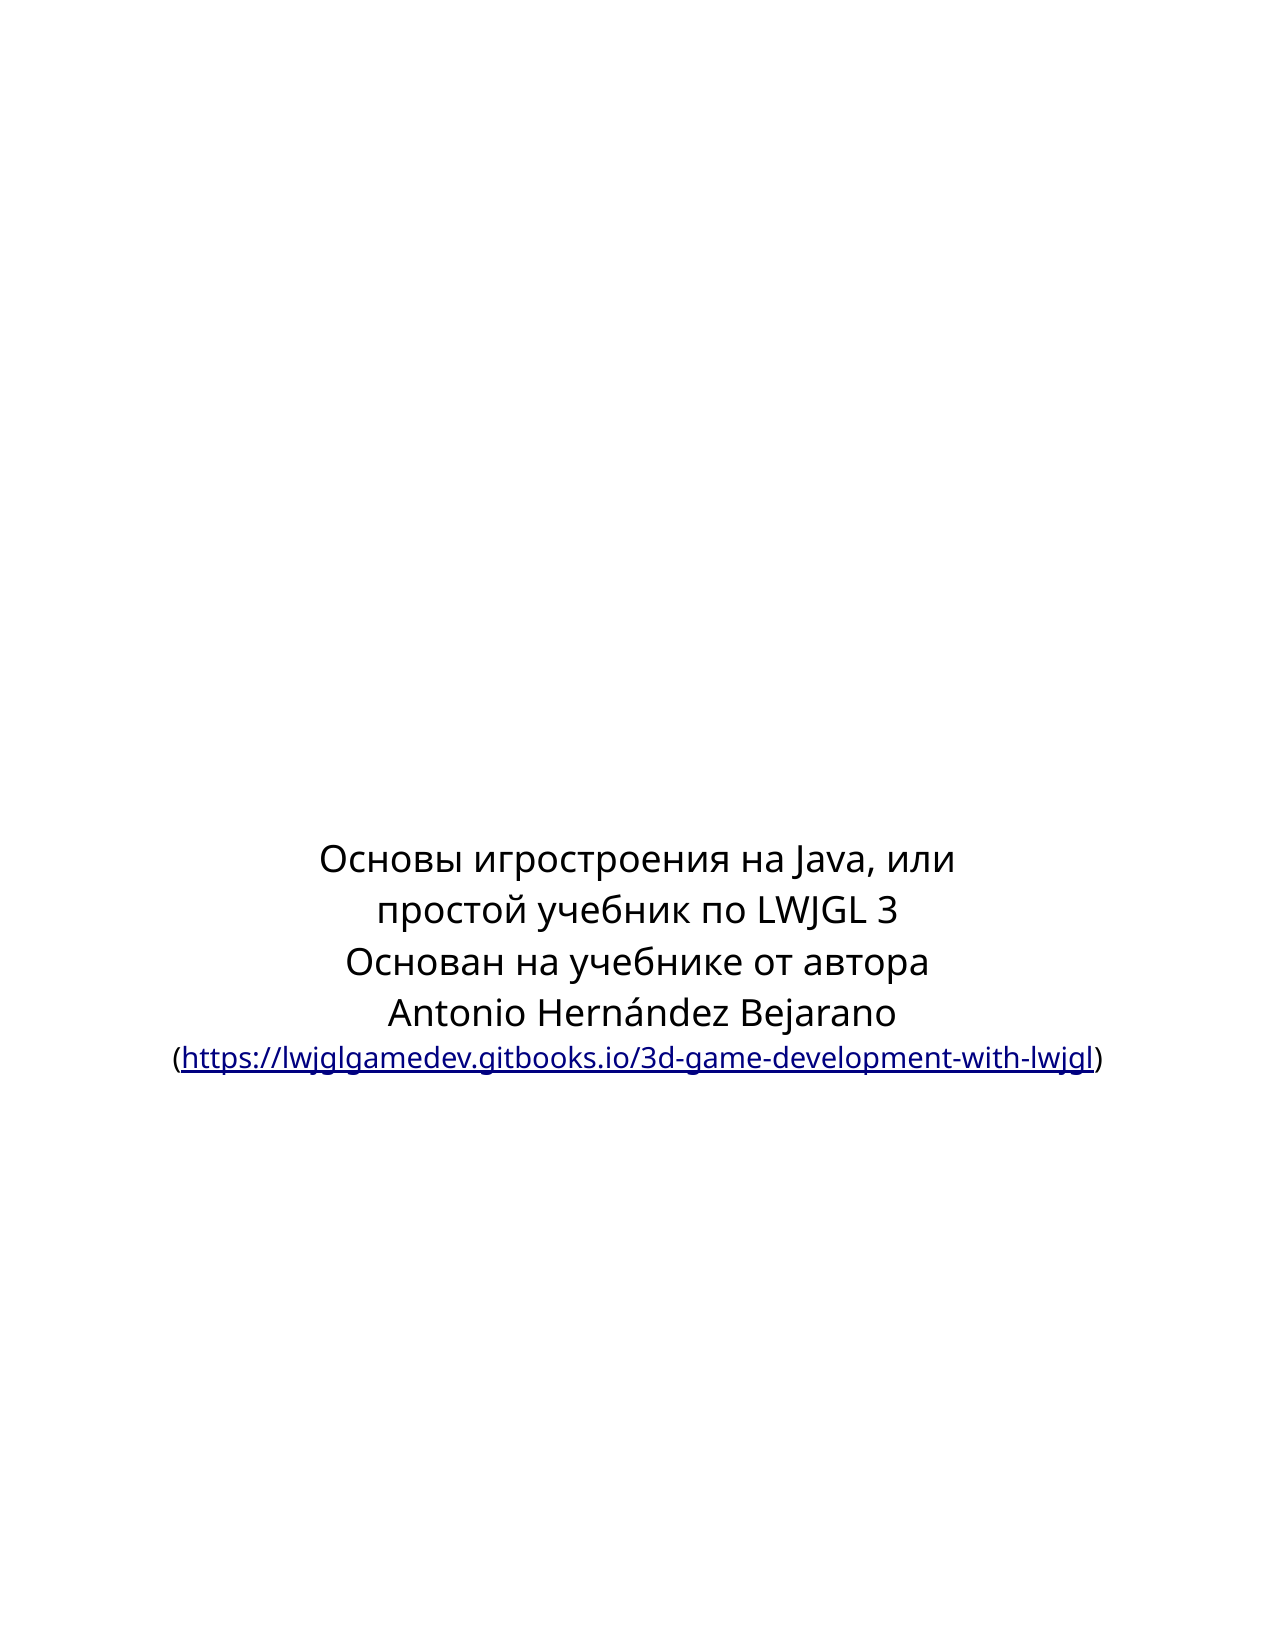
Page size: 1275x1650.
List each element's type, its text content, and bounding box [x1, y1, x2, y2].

text Antonio Hernández Bejarano [118, 986, 1157, 1037]
text Основы игростроения на Java, или [118, 833, 1157, 884]
text простой учебник по LWJGL 3 [118, 884, 1157, 935]
text Основан на учебнике от автора [118, 935, 1157, 986]
text (https://lwjglgamedev.gitbooks.io/3d-game-development-with-lwjgl) [118, 1037, 1157, 1077]
